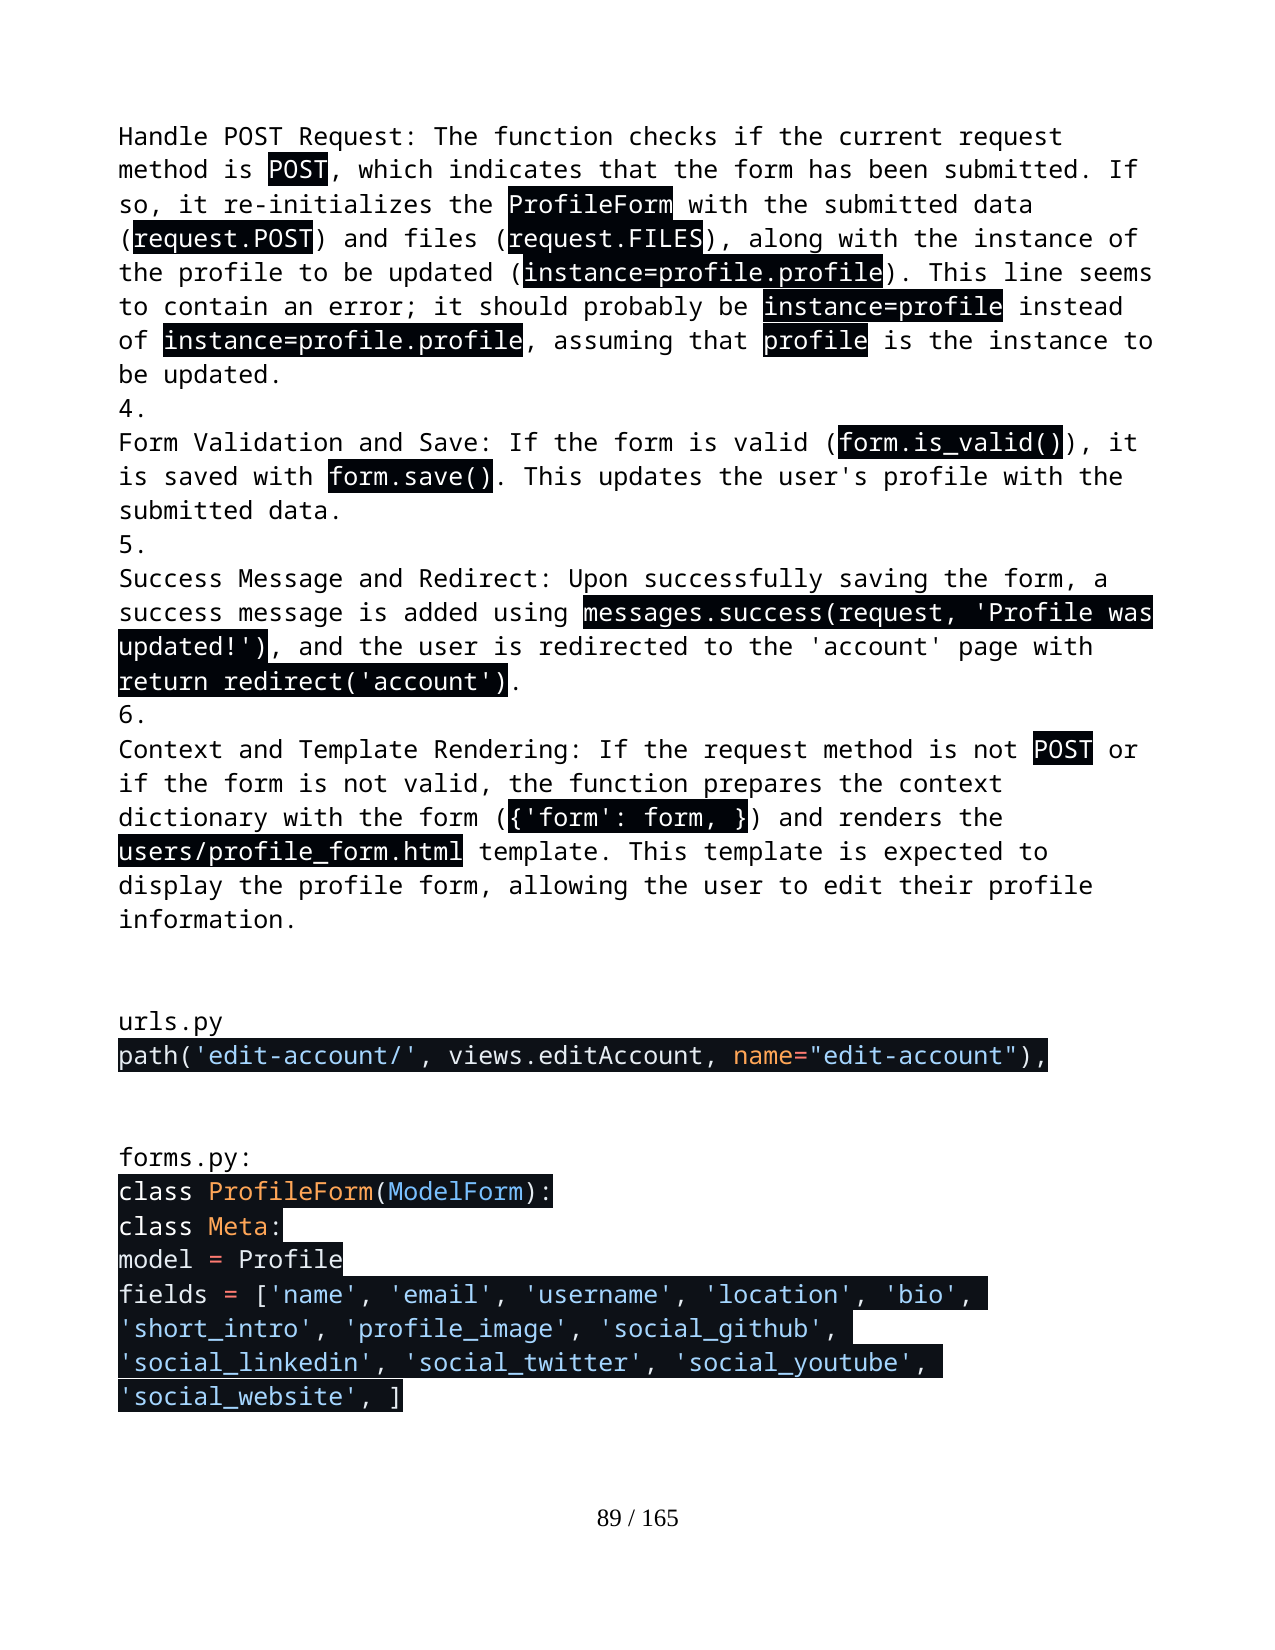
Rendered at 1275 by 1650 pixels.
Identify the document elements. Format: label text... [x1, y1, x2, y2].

text Form Validation and Save: If the form is valid (form.is_valid()), it is saved with form.save(). This updates the user's profile with the submitted data. [118, 425, 1157, 527]
text 'social_linkedin', 'social_twitter', 'social_youtube', [118, 1344, 1157, 1378]
text Context and Template Rendering: If the request method is not POST or if the form is not valid, the function prepares the context dictionary with the form ({'form': form, }) and renders the users/profile_form.html template. This template is expected to display the profile form, allowing the user to edit their profile information. [118, 731, 1157, 936]
text model = Profile [118, 1242, 1157, 1276]
text urls.py [118, 1004, 1157, 1038]
text forms.py: [118, 1140, 1157, 1174]
text class Meta: [118, 1208, 1157, 1242]
text path('edit-account/', views.editAccount, name="edit-account"), [118, 1038, 1157, 1072]
text 6. [118, 697, 1146, 731]
text Success Message and Redirect: Upon successfully saving the form, a success message is added using messages.success(request, 'Profile was updated!'), and the user is redirected to the 'account' page with return redirect('account'). [118, 561, 1157, 697]
text 5. [118, 527, 1146, 561]
text 'social_website', ] [118, 1378, 1157, 1412]
text class ProfileForm(ModelForm): [118, 1174, 1157, 1208]
text Handle POST Request: The function checks if the current request method is POST, which indicates that the form has been submitted. If so, it re-initializes the ProfileForm with the submitted data (request.POST) and files (request.FILES), along with the instance of the profile to be updated (instance=profile.profile). This line seems to contain an error; it should probably be instance=profile instead of instance=profile.profile, assuming that profile is the instance to be updated. [118, 118, 1157, 391]
text 'short_intro', 'profile_image', 'social_github', [118, 1310, 1157, 1344]
text 4. [118, 391, 1146, 425]
text fields = ['name', 'email', 'username', 'location', 'bio', [118, 1276, 1157, 1310]
